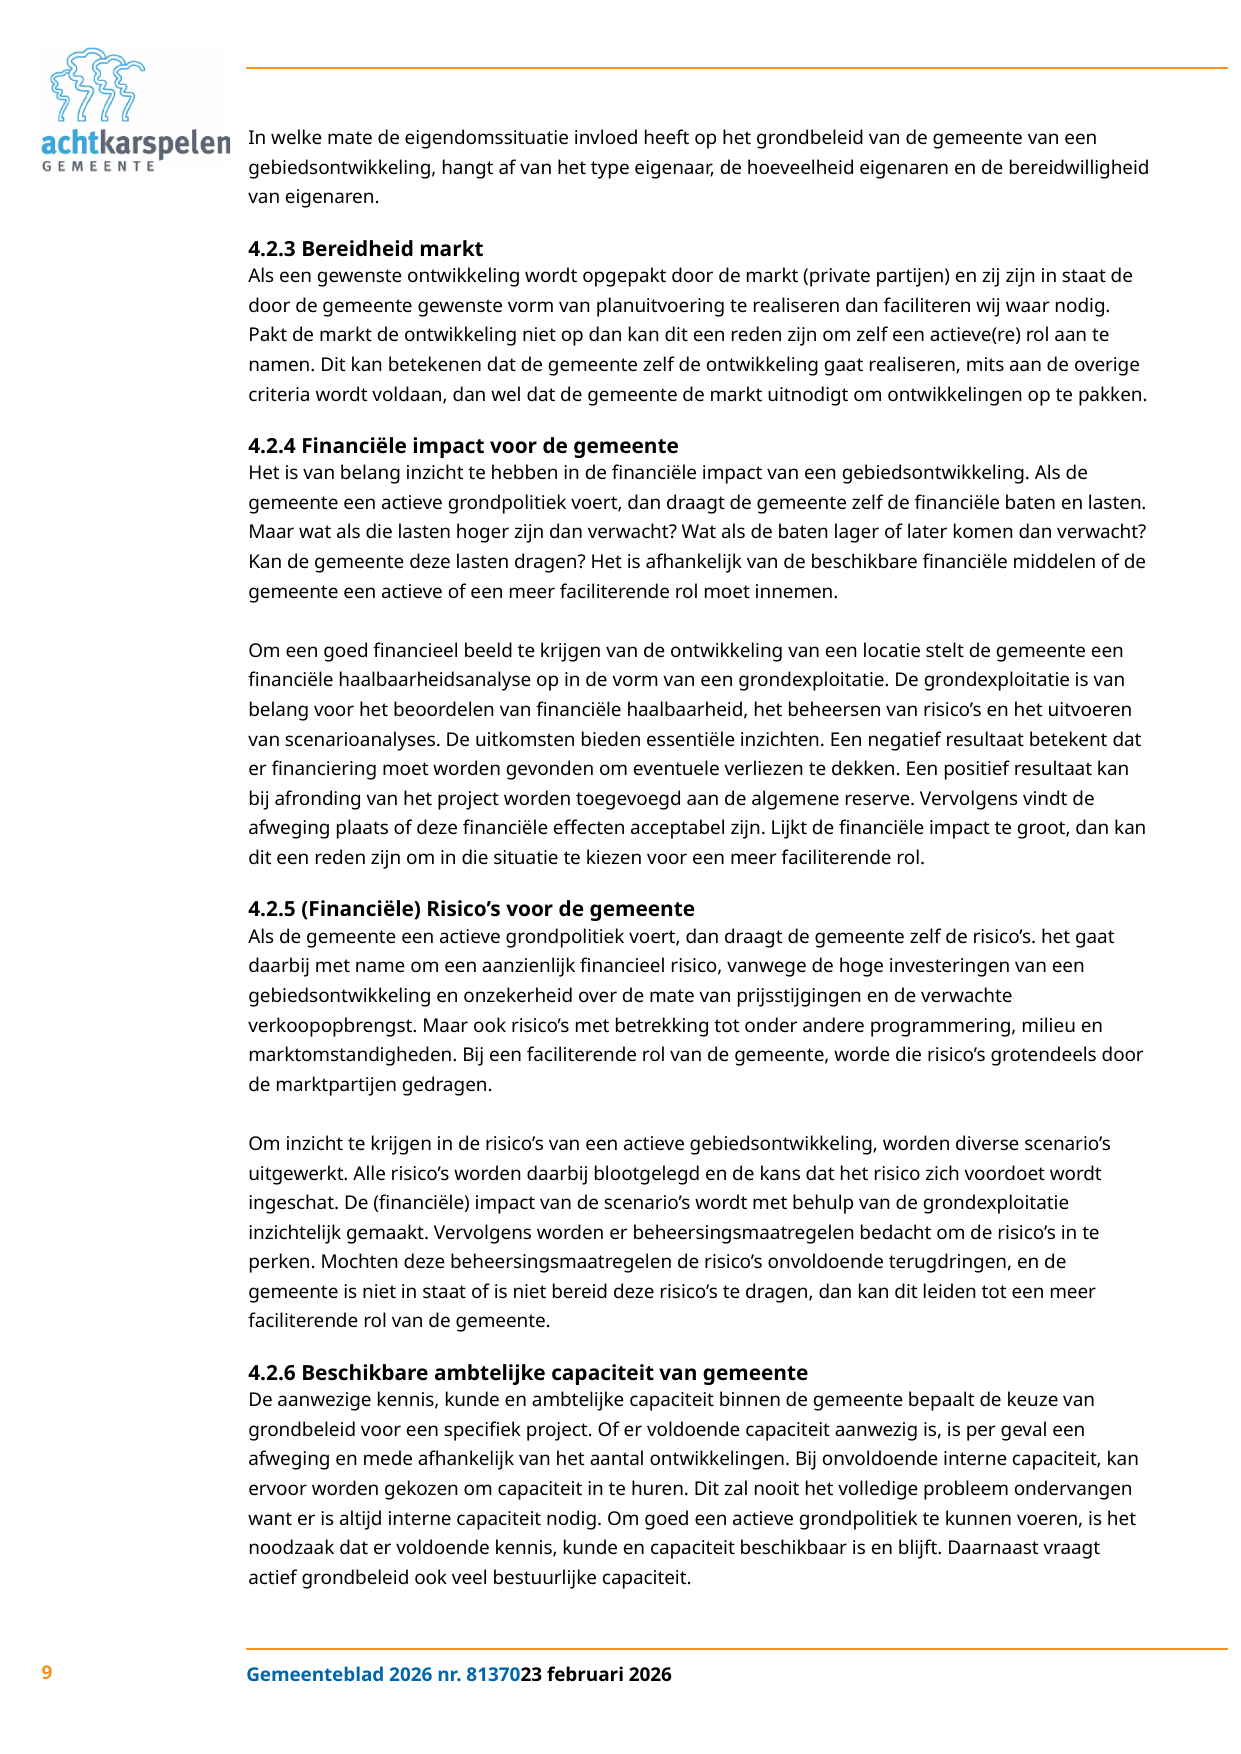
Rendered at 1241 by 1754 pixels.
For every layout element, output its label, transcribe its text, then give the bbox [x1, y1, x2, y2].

text Als een gewenste ontwikkeling wordt opgepakt door de markt (private partijen) en zij zijn in staat de door de gemeente gewenste vorm van planuitvoering te realiseren dan faciliteren wij waar nodig. Pakt de markt de ontwikkeling niet op dan kan dit een reden zijn om zelf een actieve(re) rol aan te namen. Dit kan betekenen dat de gemeente zelf de ontwikkeling gaat realiseren, mits aan de overige criteria wordt voldaan, dan wel dat de gemeente de markt uitnodigt om ontwikkelingen op te pakken. [248, 262, 1152, 406]
text Om inzicht te krijgen in de risico’s van een actieve gebiedsontwikkeling, worden diverse scenario’s uitgewerkt. Alle risico’s worden daarbij blootgelegd en de kans dat het risico zich voordoet wordt ingeschat. De (financiële) impact van de scenario’s wordt met behulp van de grondexploitatie inzichtelijk gemaakt. Vervolgens worden er beheersingsmaatregelen bedacht om de risico’s in te perken. Mochten deze beheersingsmaatregelen de risico’s onvoldoende terugdringen, en de gemeente is niet in staat of is niet bereid deze risico’s te dragen, dan kan dit leiden tot een meer faciliterende rol van de gemeente. [248, 1130, 1152, 1333]
text Als de gemeente een actieve grondpolitiek voert, dan draagt de gemeente zelf de risico’s. het gaat daarbij met name om een aanzienlijk financieel risico, vanwege de hoge investeringen van een gebiedsontwikkeling en onzekerheid over de mate van prijsstijgingen en de verwachte verkoopopbrengst. Maar ook risico’s met betrekking tot onder andere programmering, milieu en marktomstandigheden. Bij een faciliterende rol van de gemeente, worde die risico’s grotendeels door de marktpartijen gedragen. [248, 923, 1152, 1097]
text 4.2.3 Bereidheid markt [248, 234, 1152, 262]
text 4.2.5 (Financiële) Risico’s voor de gemeente [248, 894, 1152, 923]
text 4.2.4 Financiële impact voor de gemeente [248, 431, 1152, 459]
text Om een goed financieel beeld te krijgen van de ontwikkeling van een locatie stelt de gemeente een financiële haalbaarheidsanalyse op in de vorm van een grondexploitatie. De grondexploitatie is van belang voor het beoordelen van financiële haalbaarheid, het beheersen van risico’s en het uitvoeren van scenarioanalyses. De uitkomsten bieden essentiële inzichten. Een negatief resultaat betekent dat er financiering moet worden gevonden om eventuele verliezen te dekken. Een positief resultaat kan bij afronding van het project worden toegevoegd aan de algemene reserve. Vervolgens vindt de afweging plaats of deze financiële effecten acceptabel zijn. Lijkt de financiële impact te groot, dan kan dit een reden zijn om in die situatie te kiezen voor een meer faciliterende rol. [248, 637, 1152, 870]
text 4.2.6 Beschikbare ambtelijke capaciteit van gemeente [248, 1358, 1152, 1386]
text De aanwezige kennis, kunde en ambtelijke capaciteit binnen de gemeente bepaalt de keuze van grondbeleid voor een specifiek project. Of er voldoende capaciteit aanwezig is, is per geval een afweging en mede afhankelijk van het aantal ontwikkelingen. Bij onvoldoende interne capaciteit, kan ervoor worden gekozen om capaciteit in te huren. Dit zal nooit het volledige probleem ondervangen want er is altijd interne capaciteit nodig. Om goed een actieve grondpolitiek te kunnen voeren, is het noodzaak dat er voldoende kennis, kunde en capaciteit beschikbaar is en blijft. Daarnaast vraagt actief grondbeleid ook veel bestuurlijke capaciteit. [248, 1386, 1152, 1590]
text Het is van belang inzicht te hebben in de financiële impact van een gebiedsontwikkeling. Als de gemeente een actieve grondpolitiek voert, dan draagt de gemeente zelf de financiële baten en lasten. Maar wat als die lasten hoger zijn dan verwacht? Wat als de baten lager of later komen dan verwacht? Kan de gemeente deze lasten dragen? Het is afhankelijk van de beschikbare financiële middelen of de gemeente een actieve of een meer faciliterende rol moet innemen. [248, 459, 1152, 604]
text In welke mate de eigendomssituatie invloed heeft op het grondbeleid van de gemeente van een gebiedsontwikkeling, hangt af van het type eigenaar, de hoeveelheid eigenaren en de bereidwilligheid van eigenaren. [248, 124, 1152, 209]
picture [41, 47, 231, 172]
